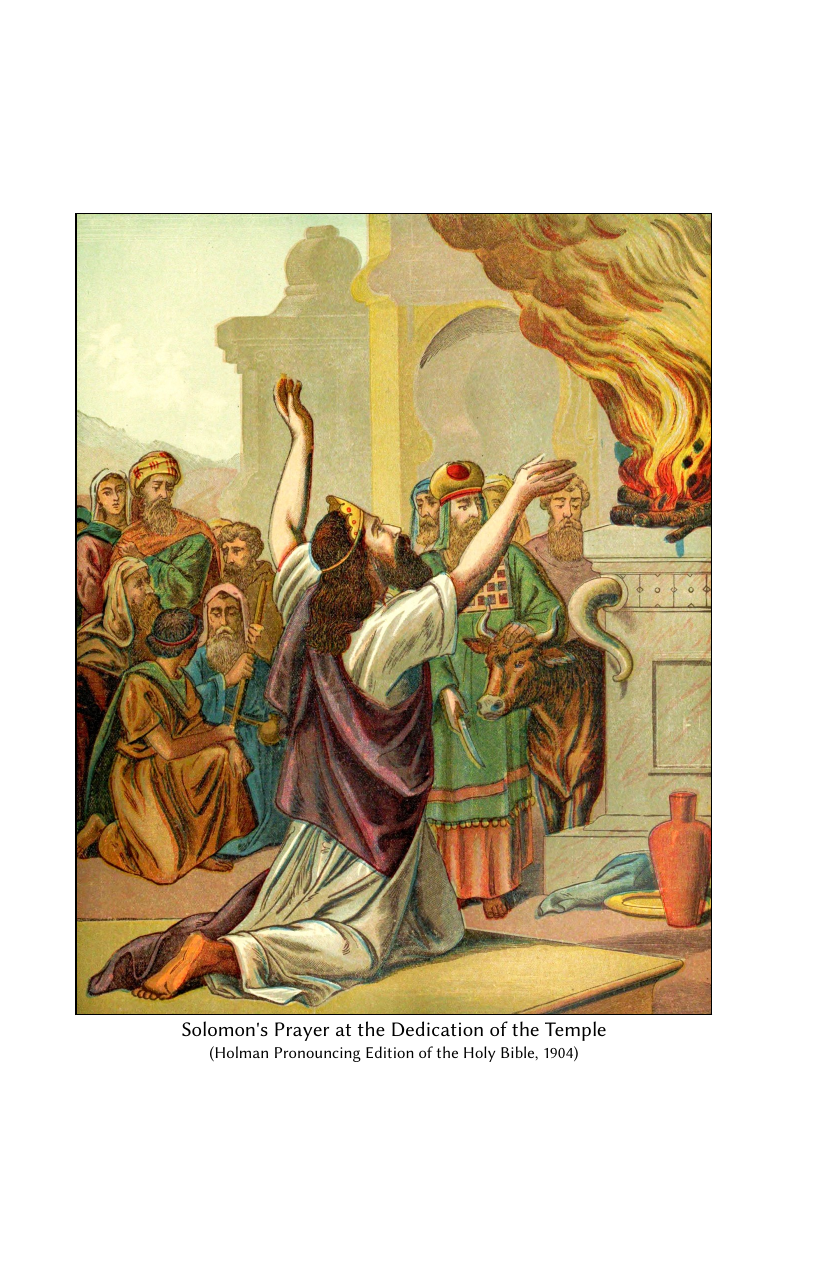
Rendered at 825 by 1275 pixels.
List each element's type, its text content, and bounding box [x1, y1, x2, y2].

picture [77, 214, 711, 1014]
text Solomon's Prayer at the Dedication of the Temple [90, 1015, 697, 1041]
text (Holman Pronouncing Edition of the Holy Bible, 1904) [90, 1043, 697, 1062]
